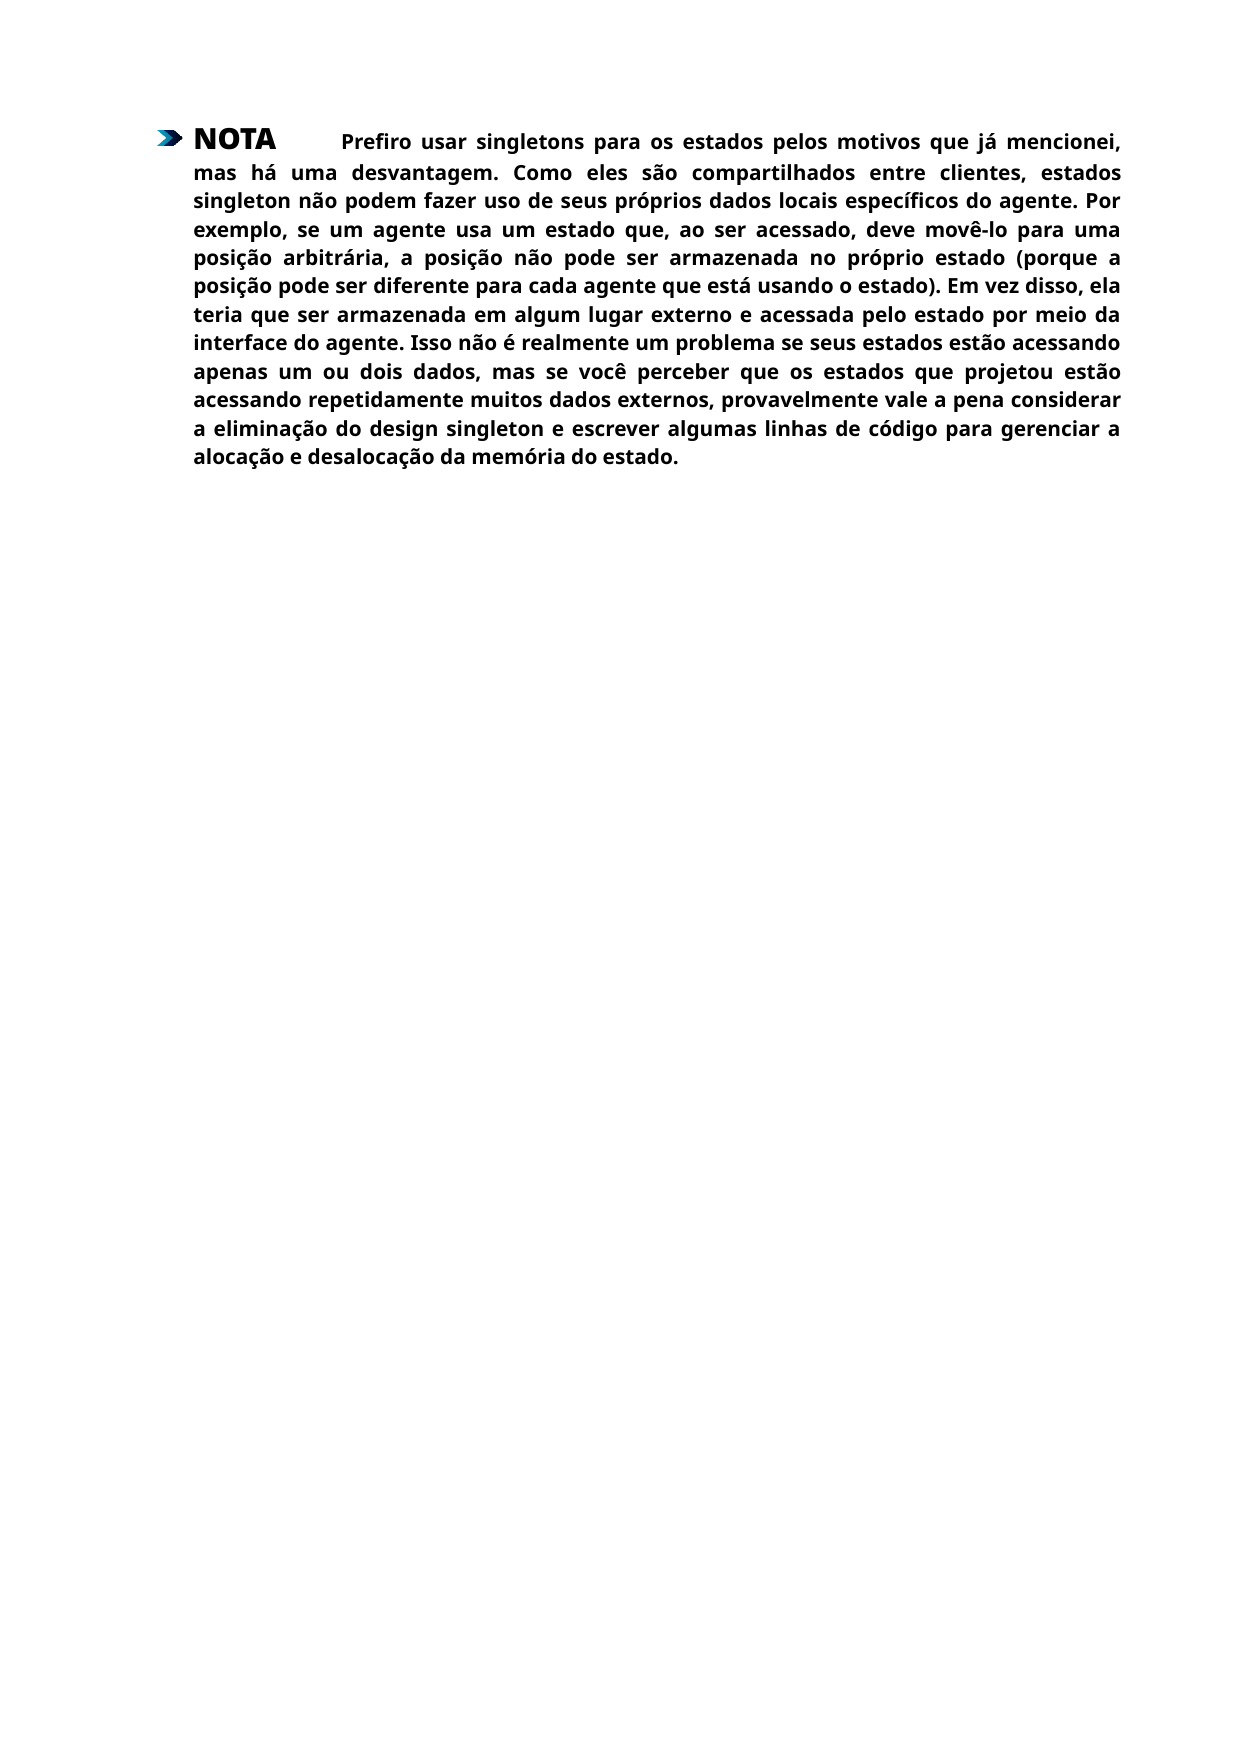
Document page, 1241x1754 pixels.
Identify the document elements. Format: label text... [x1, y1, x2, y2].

list NOTA Prefiro usar singletons para os estados pelos motivos que já mencionei, mas há uma desvantagem. Como eles são compartilhados entre clientes, estados singleton não podem fazer uso de seus próprios dados locais específicos do agente. Por exemplo, se um agente usa um estado que, ao ser acessado, deve movê-lo para uma posição arbitrária, a posição não pode ser armazenada no próprio estado (porque a posição pode ser diferente para cada agente que está usando o estado). Em vez disso, ela teria que ser armazenada em algum lugar externo e acessada pelo estado por meio da interface do agente. Isso não é realmente um problema se seus estados estão acessando apenas um ou dois dados, mas se você perceber que os estados que projetou estão acessando repetidamente muitos dados externos, provavelmente vale a pena considerar a eliminação do design singleton e escrever algumas linhas de código para gerenciar a alocação e desalocação da memória do estado. [156, 118, 1122, 471]
